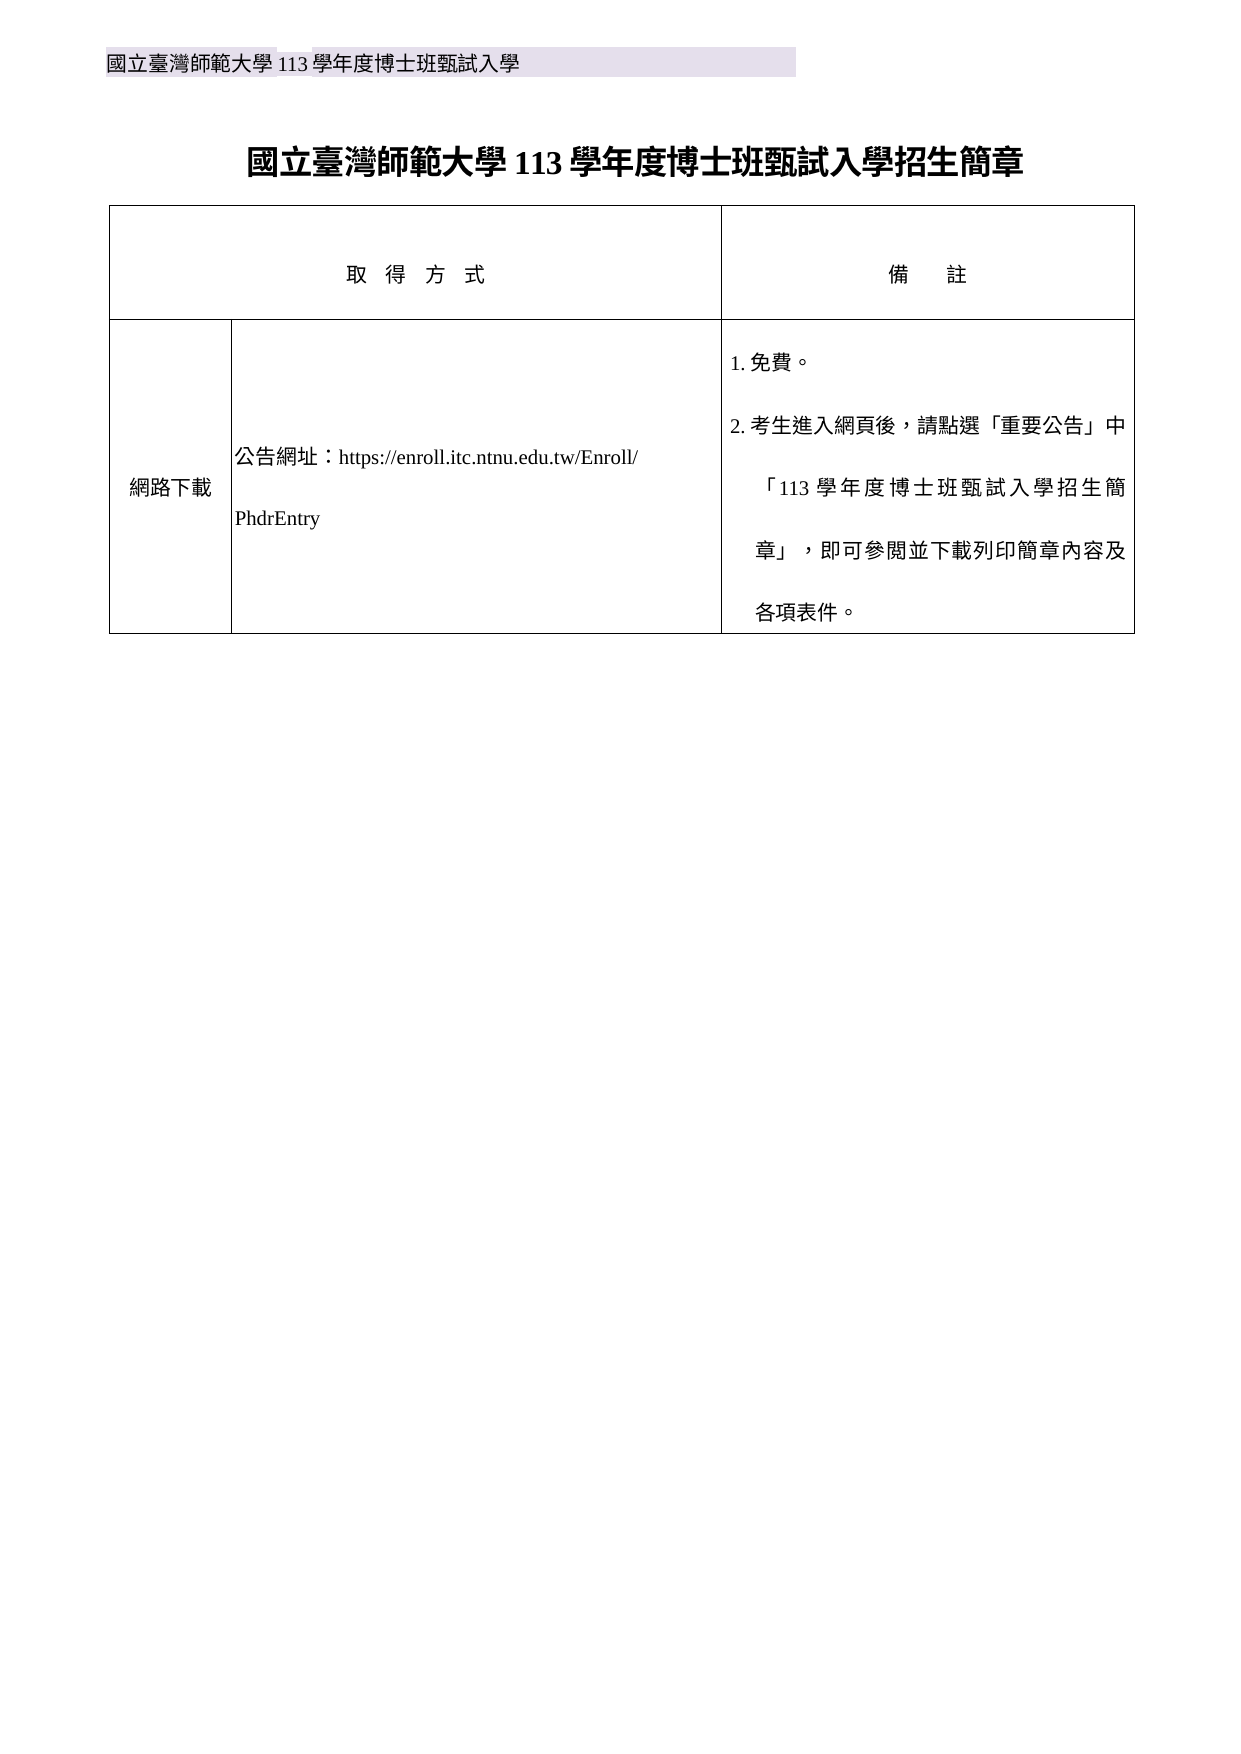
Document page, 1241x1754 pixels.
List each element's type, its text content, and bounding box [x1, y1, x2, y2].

table_cell 公告網址：https://enroll.itc.ntnu.edu.tw/Enroll/PhdrEntry [232, 320, 721, 632]
table_header 取 得 方 式 [110, 206, 721, 319]
text 國立臺灣師範大學113學年度博士班甄試入學招生簡章 [106, 118, 1134, 180]
table_cell 網路下載 [110, 320, 231, 632]
table_cell 1. 免費。 2. 考生進入網頁後，請點選「重要公告」中「113學年度博士班甄試入學招生簡章」，即可參閲並下載列印簡章內容及各項表件。 [722, 320, 1134, 632]
table_header 備 註 [722, 206, 1134, 319]
